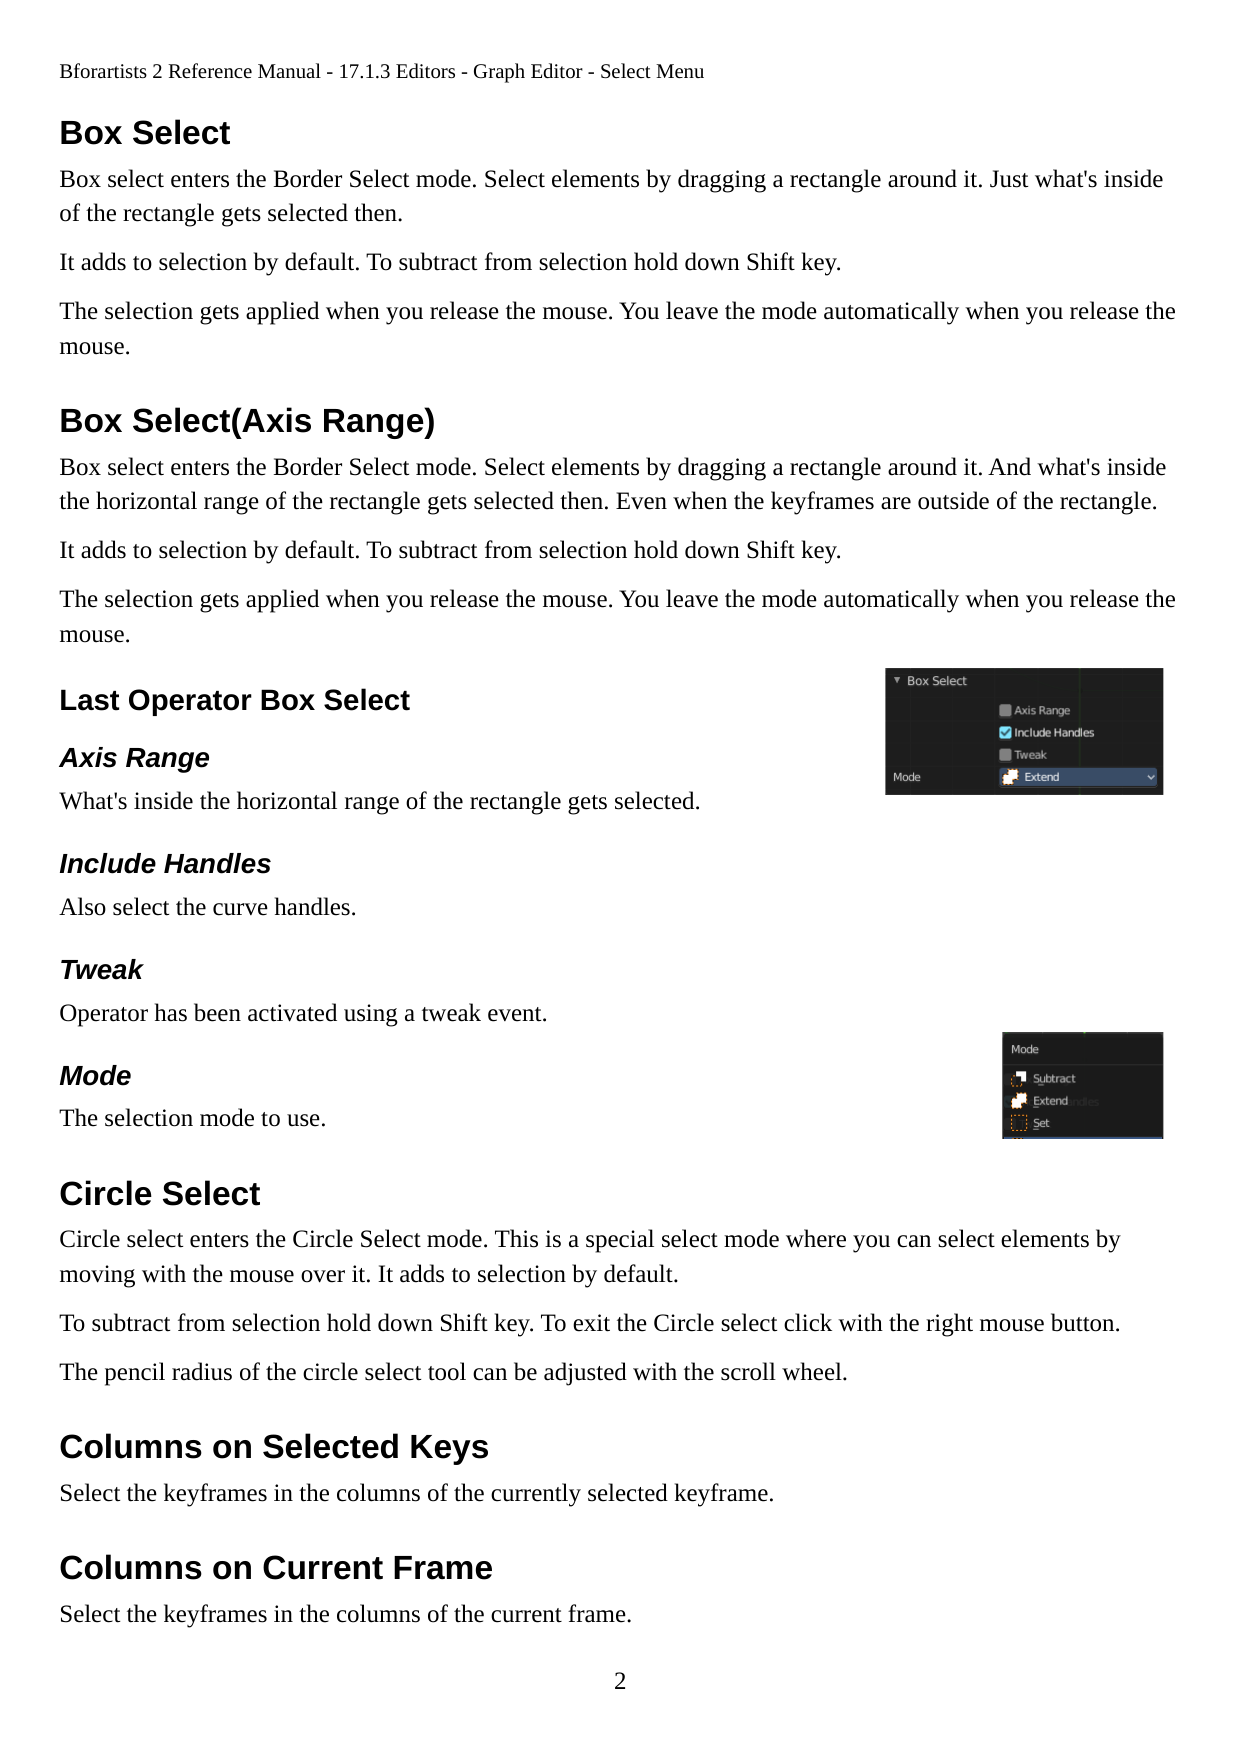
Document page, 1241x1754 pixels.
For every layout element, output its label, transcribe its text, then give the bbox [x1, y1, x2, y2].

text Box select enters the Border Select mode. Select elements by dragging a rectangle around it. And what's inside the horizontal range of the rectangle gets selected then. Even when the keyframes are outside of the rectangle. [59, 452, 1181, 515]
text What's inside the horizontal range of the rectangle gets selected. [59, 786, 1181, 814]
picture [885, 668, 1164, 795]
text The selection gets applied when you release the mouse. You leave the mode automatically when you release the mouse. [59, 296, 1181, 359]
text Also select the curve handles. [59, 892, 1181, 920]
subtitle Box Select(Axis Range) [59, 401, 1181, 439]
subtitle Tweak [59, 953, 1181, 985]
text Select the keyframes in the columns of the currently selected keyframe. [59, 1478, 1181, 1507]
subtitle Last Operator Box Select [59, 683, 885, 716]
text It adds to selection by default. To subtract from selection hold down Shift key. [59, 535, 1181, 564]
text The selection gets applied when you release the mouse. You leave the mode automatically when you release the mouse. [59, 584, 1181, 648]
picture [1002, 1032, 1164, 1139]
text To subtract from selection hold down Shift key. To exit the Circle select click with the right mouse button. [59, 1308, 1181, 1337]
text Operator has been activated using a tweak event. [59, 998, 1181, 1026]
text Circle select enters the Circle Select mode. This is a special select mode where you can select elements by moving with the mouse over it. It adds to selection by default. [59, 1224, 1181, 1288]
text The pencil radius of the circle select tool can be adjusted with the scroll wheel. [59, 1357, 1181, 1386]
subtitle Mode [59, 1059, 1002, 1091]
subtitle [1164, 741, 1181, 773]
subtitle Include Handles [59, 847, 1181, 879]
subtitle Axis Range [59, 741, 885, 773]
subtitle Circle Select [59, 1173, 1181, 1212]
text Box select enters the Border Select mode. Select elements by dragging a rectangle around it. Just what's inside of the rectangle gets selected then. [59, 164, 1181, 227]
subtitle [1164, 1059, 1181, 1091]
subtitle [1164, 683, 1181, 716]
text It adds to selection by default. To subtract from selection hold down Shift key. [59, 247, 1181, 276]
text The selection mode to use. [59, 1103, 1002, 1132]
subtitle Box Select [59, 113, 1181, 151]
subtitle Columns on Selected Keys [59, 1427, 1181, 1466]
subtitle Columns on Current Frame [59, 1548, 1181, 1587]
text Select the keyframes in the columns of the current frame. [59, 1599, 1181, 1628]
